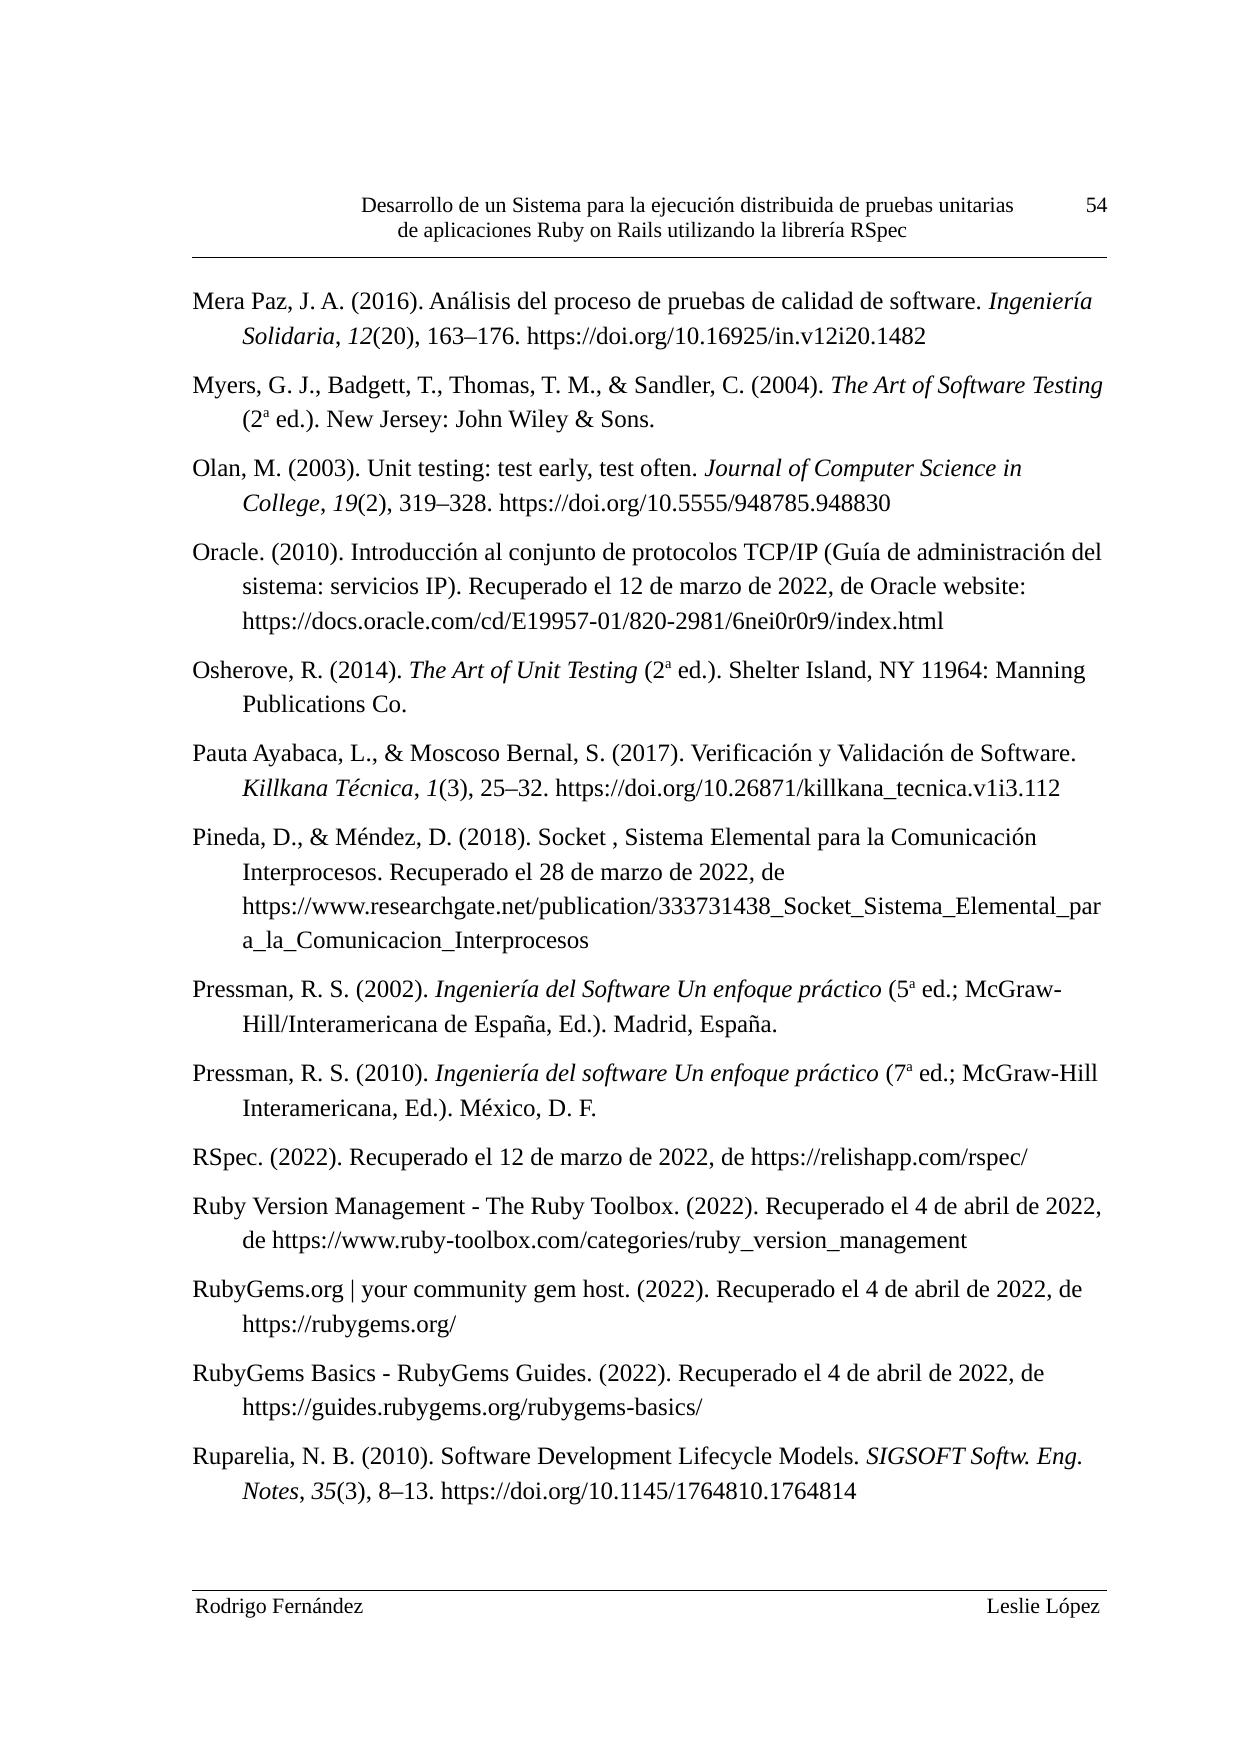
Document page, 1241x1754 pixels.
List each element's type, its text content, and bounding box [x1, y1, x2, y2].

text RSpec. (2022). Recuperado el 12 de marzo de 2022, de https://relishapp.com/rspec/ [192, 1142, 1107, 1170]
text Ruby Version Management - The Ruby Toolbox. (2022). Recuperado el 4 de abril de 2022, de https://www.ruby-toolbox.com/categories/ruby_version_management [192, 1191, 1107, 1254]
text RubyGems.org | your community gem host. (2022). Recuperado el 4 de abril de 2022, de https://rubygems.org/ [192, 1274, 1107, 1337]
text Myers, G. J., Badgett, T., Thomas, T. M., & Sandler, C. (2004). The Art of Software Testing (2a ed.). New Jersey: John Wiley & Sons. [192, 370, 1107, 433]
text Mera Paz, J. A. (2016). Análisis del proceso de pruebas de calidad de software. Ingeniería Solidaria, 12(20), 163–176. https://doi.org/10.16925/in.v12i20.1482 [192, 286, 1107, 349]
text RubyGems Basics - RubyGems Guides. (2022). Recuperado el 4 de abril de 2022, de https://guides.rubygems.org/rubygems-basics/ [192, 1358, 1107, 1421]
text Ruparelia, N. B. (2010). Software Development Lifecycle Models. SIGSOFT Softw. Eng. Notes, 35(3), 8–13. https://doi.org/10.1145/1764810.1764814 [192, 1441, 1107, 1504]
text Osherove, R. (2014). The Art of Unit Testing (2a ed.). Shelter Island, NY 11964: Manning Publications Co. [192, 655, 1107, 718]
text Olan, M. (2003). Unit testing: test early, test often. Journal of Computer Science in College, 19(2), 319–328. https://doi.org/10.5555/948785.948830 [192, 453, 1107, 517]
text Pressman, R. S. (2002). Ingeniería del Software Un enfoque práctico (5a ed.; McGraw-Hill/Interamericana de España, Ed.). Madrid, España. [192, 974, 1107, 1038]
text Oracle. (2010). Introducción al conjunto de protocolos TCP/IP (Guía de administración del sistema: servicios IP). Recuperado el 12 de marzo de 2022, de Oracle website: https://docs.oracle.com/cd/E19957-01/820-2981/6nei0r0r9/index.html [192, 537, 1107, 635]
text Pressman, R. S. (2010). Ingeniería del software Un enfoque práctico (7a ed.; McGraw-Hill Interamericana, Ed.). México, D. F. [192, 1058, 1107, 1121]
text Pineda, D., & Méndez, D. (2018). Socket , Sistema Elemental para la Comunicación Interprocesos. Recuperado el 28 de marzo de 2022, de https://www.researchgate.net/publication/333731438_Socket_Sistema_Elemental_para_la_Comunicacion_Interprocesos [192, 822, 1107, 954]
text Pauta Ayabaca, L., & Moscoso Bernal, S. (2017). Verificación y Validación de Software. Killkana Técnica, 1(3), 25–32. https://doi.org/10.26871/killkana_tecnica.v1i3.112 [192, 738, 1107, 802]
